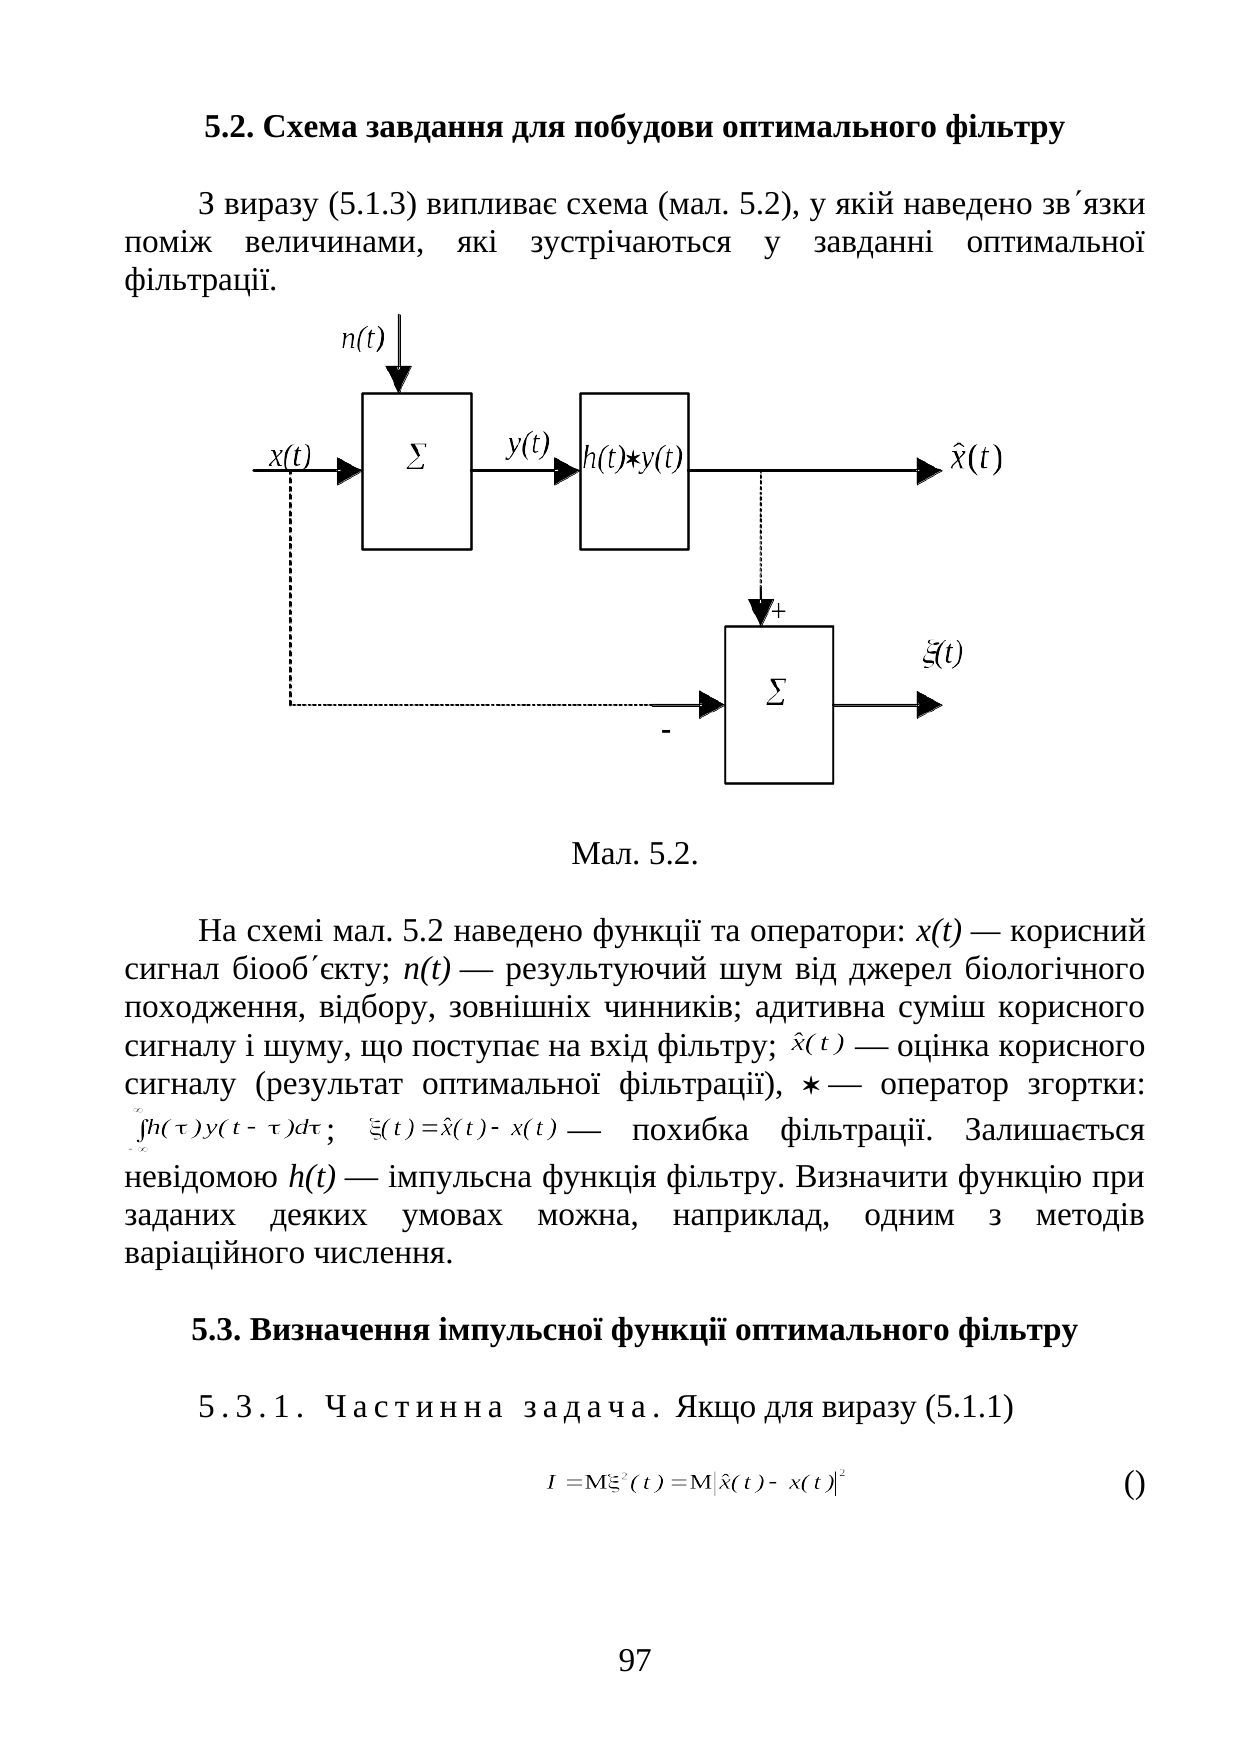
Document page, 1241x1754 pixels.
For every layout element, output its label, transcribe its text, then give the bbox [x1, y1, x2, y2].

text Мал. 5.2. [124, 833, 1146, 872]
text 5.3. Визначення імпульсної функції оптимального фільтру [124, 1309, 1146, 1348]
text З виразу (5.1.3) випливає схема (мал. 5.2), у якій наведено звязки поміж величинами, які зустрічаються у завданні оптимальної фільтрації. [124, 183, 1146, 298]
text На схемі мал. 5.2 наведено функції та оператори: x(t) — корисний сигнал біообєкту; n(t) — результуючий шум від джерел біологічного походження, відбору, зовнішніх чинників; адитивна сумiш корисного сигналу i шуму, що поступає на вхiд фiльтру; — оцінка корисного сигналу (результат оптимальної фільтрації),  — оператор згортки: ; — похибка фiльтрацiї. Залишається невідомою h(t) — iмпульсна функцiя фiльтру. Визначити функцію при заданих деяких умовах можна, наприклад, одним з методів варіаційного числення. [124, 910, 1146, 1271]
text () [124, 1463, 1146, 1501]
text 5.2. Cхема завдання для побудови оптимального фільтру [124, 106, 1146, 145]
text 5.3.1. Частинна задача. Якщо для виразу (5.1.1) [124, 1386, 1146, 1424]
